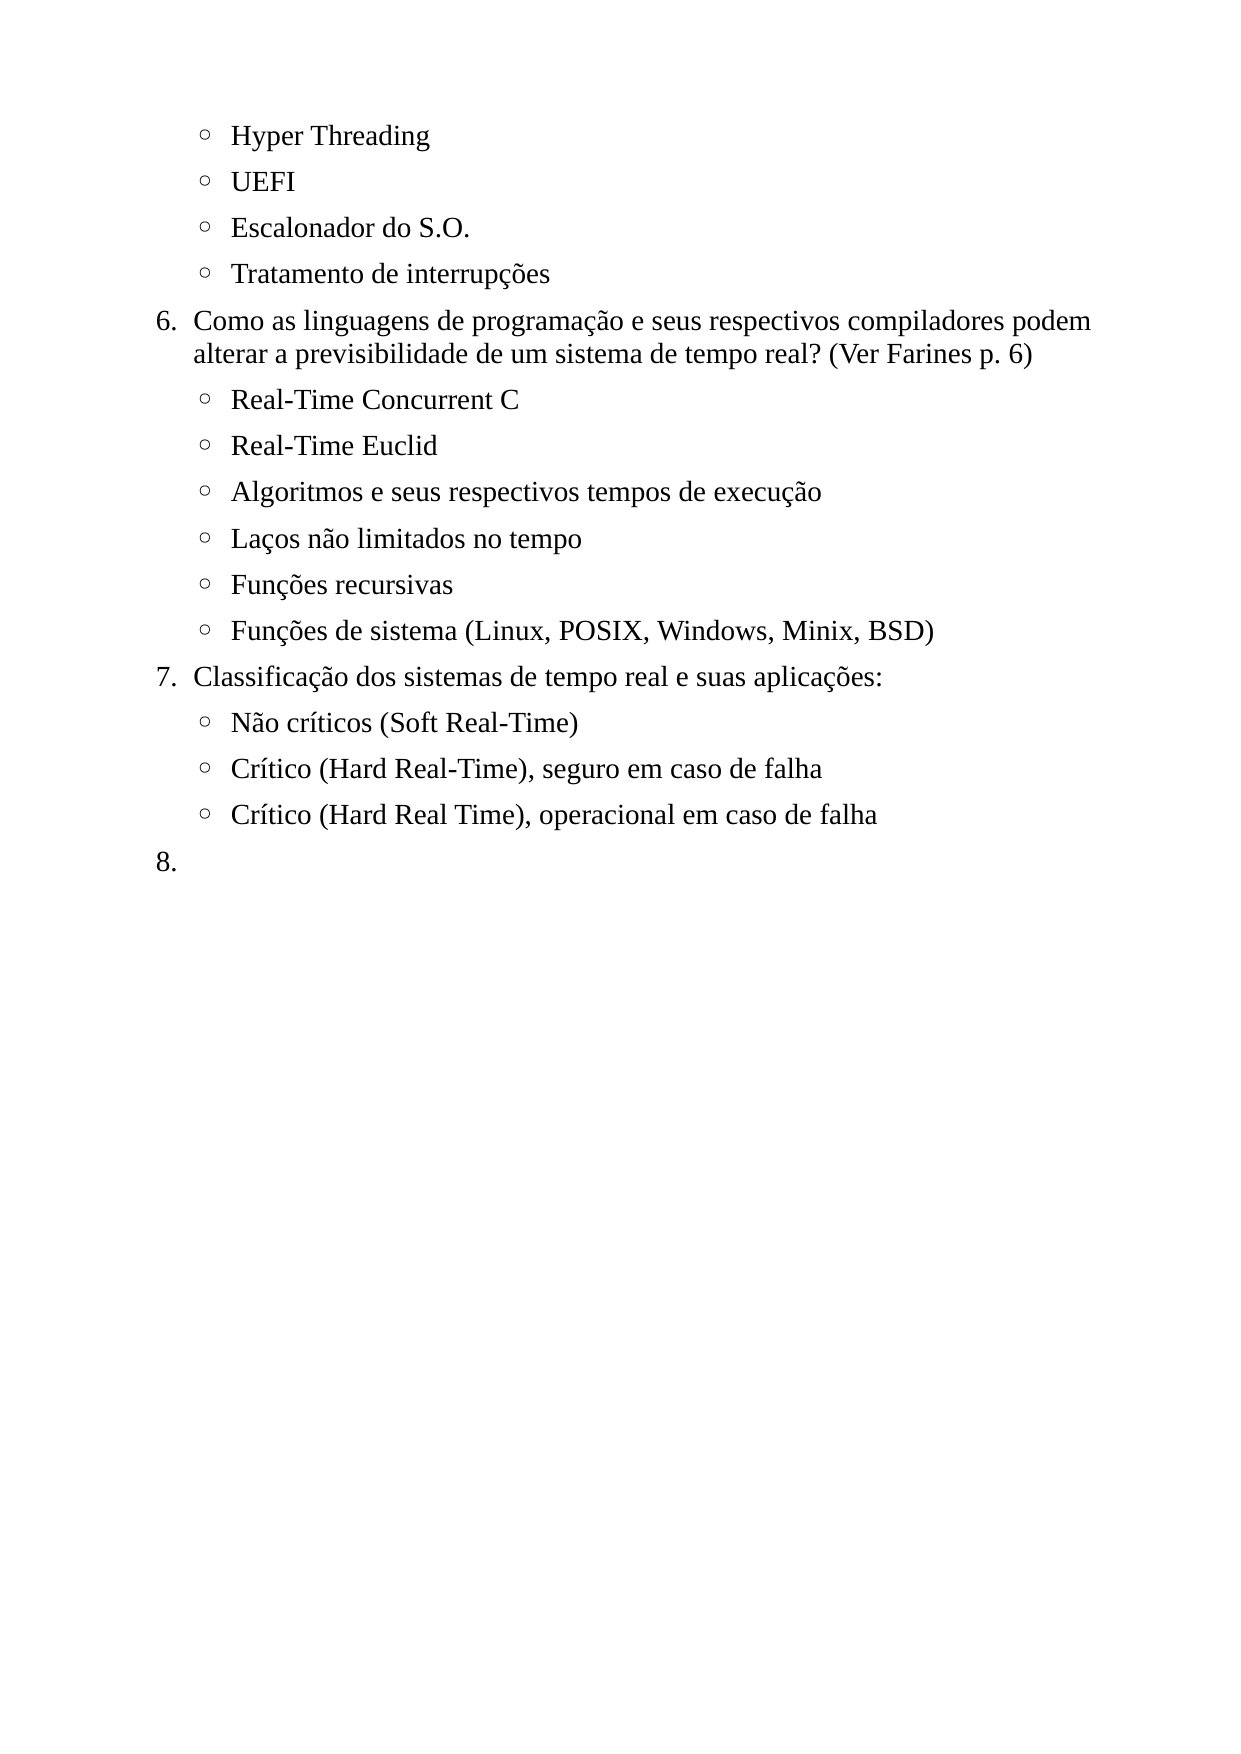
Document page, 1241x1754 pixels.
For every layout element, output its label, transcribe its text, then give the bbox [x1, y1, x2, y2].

list UEFI [193, 164, 1122, 198]
list Real-Time Concurrent C [193, 382, 1122, 416]
list Hyper Threading [193, 118, 1122, 152]
list Funções recursivas [193, 567, 1122, 601]
list Escalonador do S.O. [193, 210, 1122, 244]
list Real-Time Euclid [193, 428, 1122, 462]
list Como as linguagens de programação e seus respectivos compiladores podem alterar a previsibilidade de um sistema de tempo real? (Ver Farines p. 6) [156, 303, 1122, 370]
list Algoritmos e seus respectivos tempos de execução [193, 474, 1122, 508]
list Classificação dos sistemas de tempo real e suas aplicações: [156, 659, 1122, 693]
list Não críticos (Soft Real-Time) [193, 705, 1122, 739]
list Tratamento de interrupções [193, 257, 1122, 290]
list Crítico (Hard Real-Time), seguro em caso de falha [193, 751, 1122, 785]
list Laços não limitados no tempo [193, 521, 1122, 554]
list Crítico (Hard Real Time), operacional em caso de falha [193, 797, 1122, 831]
list Funções de sistema (Linux, POSIX, Windows, Minix, BSD) [193, 613, 1122, 647]
